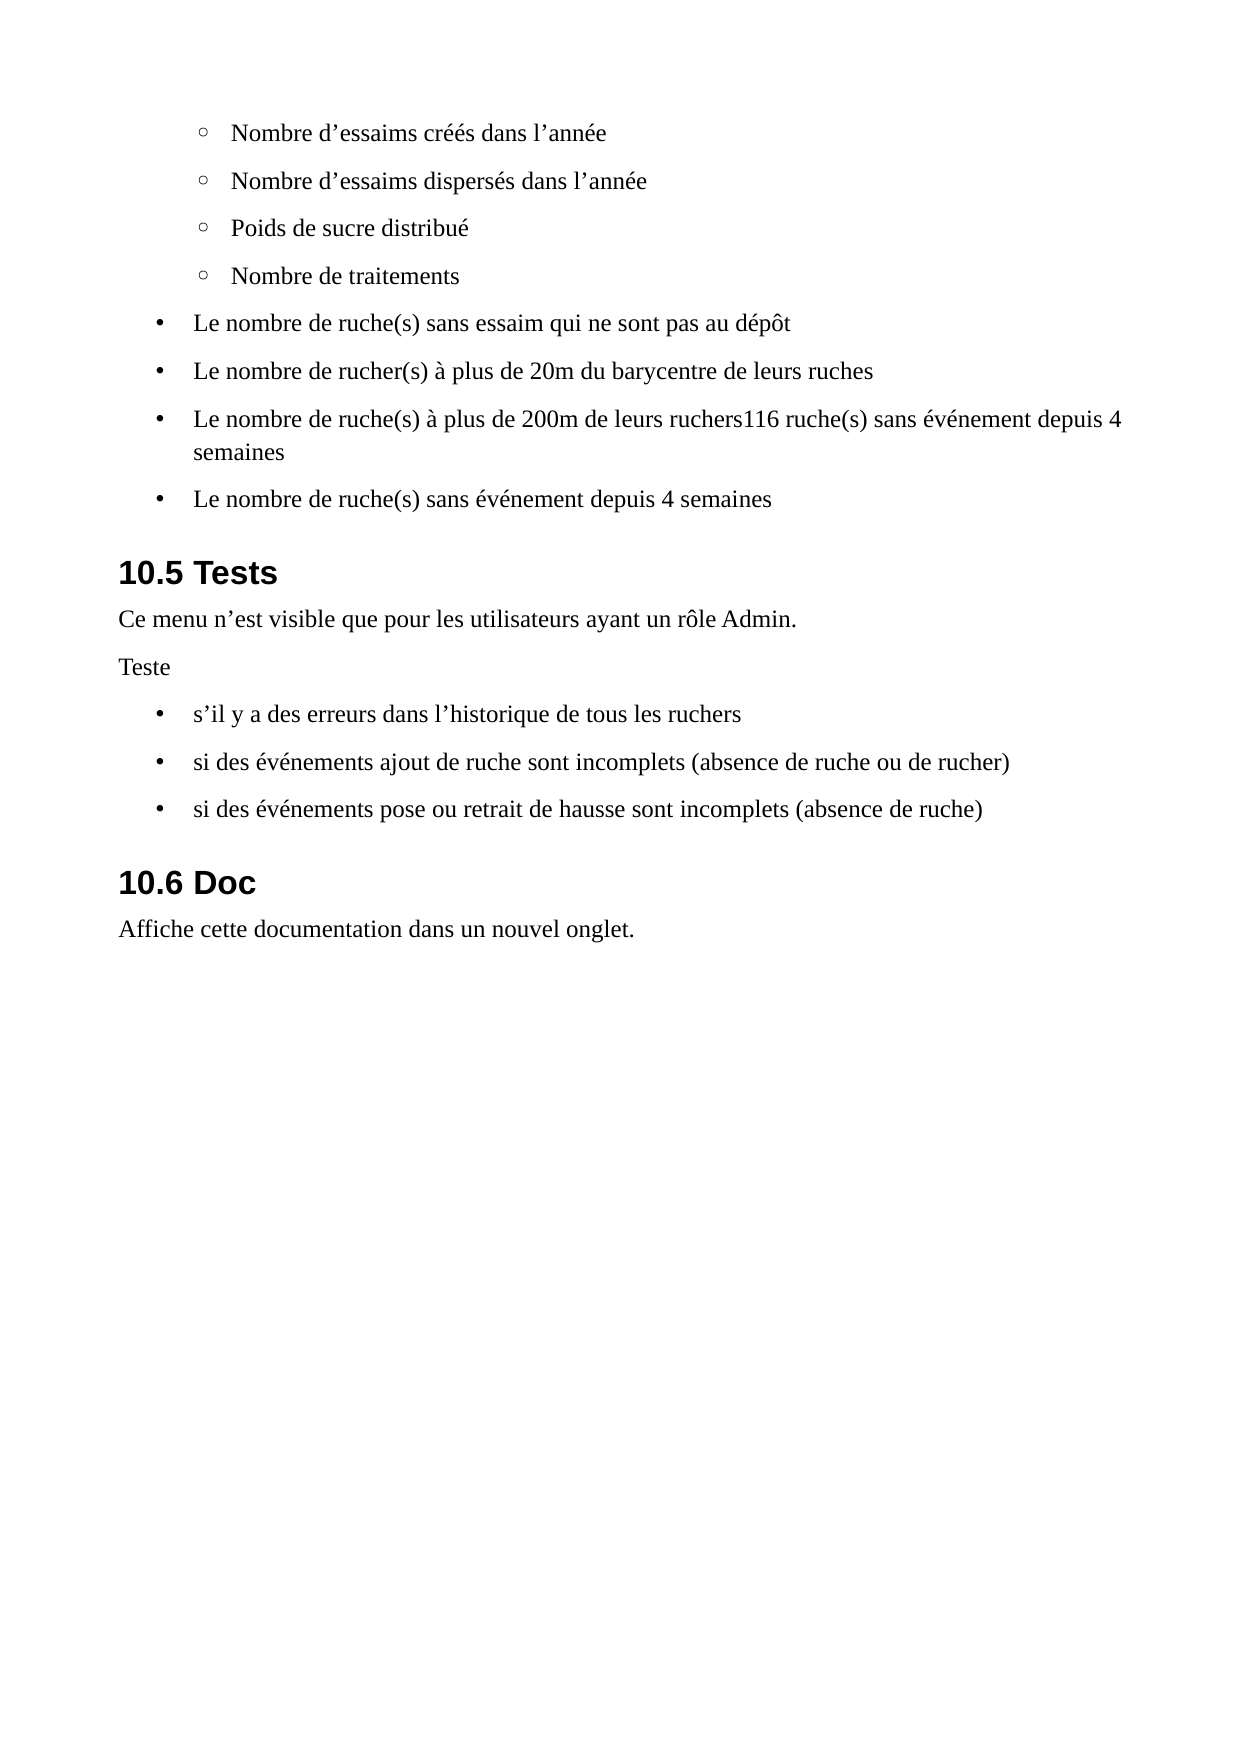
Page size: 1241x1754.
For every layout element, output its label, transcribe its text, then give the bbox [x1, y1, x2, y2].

list Nombre de traitements [193, 261, 1122, 290]
list Le nombre de ruche(s) sans événement depuis 4 semaines [156, 484, 1122, 513]
text Ce menu n’est visible que pour les utilisateurs ayant un rôle Admin. [118, 604, 1122, 633]
list si des événements ajout de ruche sont incomplets (absence de ruche ou de rucher) [156, 747, 1122, 776]
list s’il y a des erreurs dans l’historique de tous les ruchers [156, 699, 1122, 728]
subtitle Doc [118, 863, 1122, 901]
list si des événements pose ou retrait de hausse sont incomplets (absence de ruche) [156, 794, 1122, 823]
text Affiche cette documentation dans un nouvel onglet. [118, 914, 1122, 943]
list Le nombre de rucher(s) à plus de 20m du barycentre de leurs ruches [156, 356, 1122, 385]
list Nombre d’essaims dispersés dans l’année [193, 166, 1122, 194]
list Nombre d’essaims créés dans l’année [193, 118, 1122, 147]
list Le nombre de ruche(s) à plus de 200m de leurs ruchers116 ruche(s) sans événement depuis 4 semaines [156, 404, 1122, 466]
text Teste [118, 652, 1122, 680]
subtitle Tests [118, 553, 1122, 591]
list Le nombre de ruche(s) sans essaim qui ne sont pas au dépôt [156, 308, 1122, 337]
list Poids de sucre distribué [193, 213, 1122, 242]
